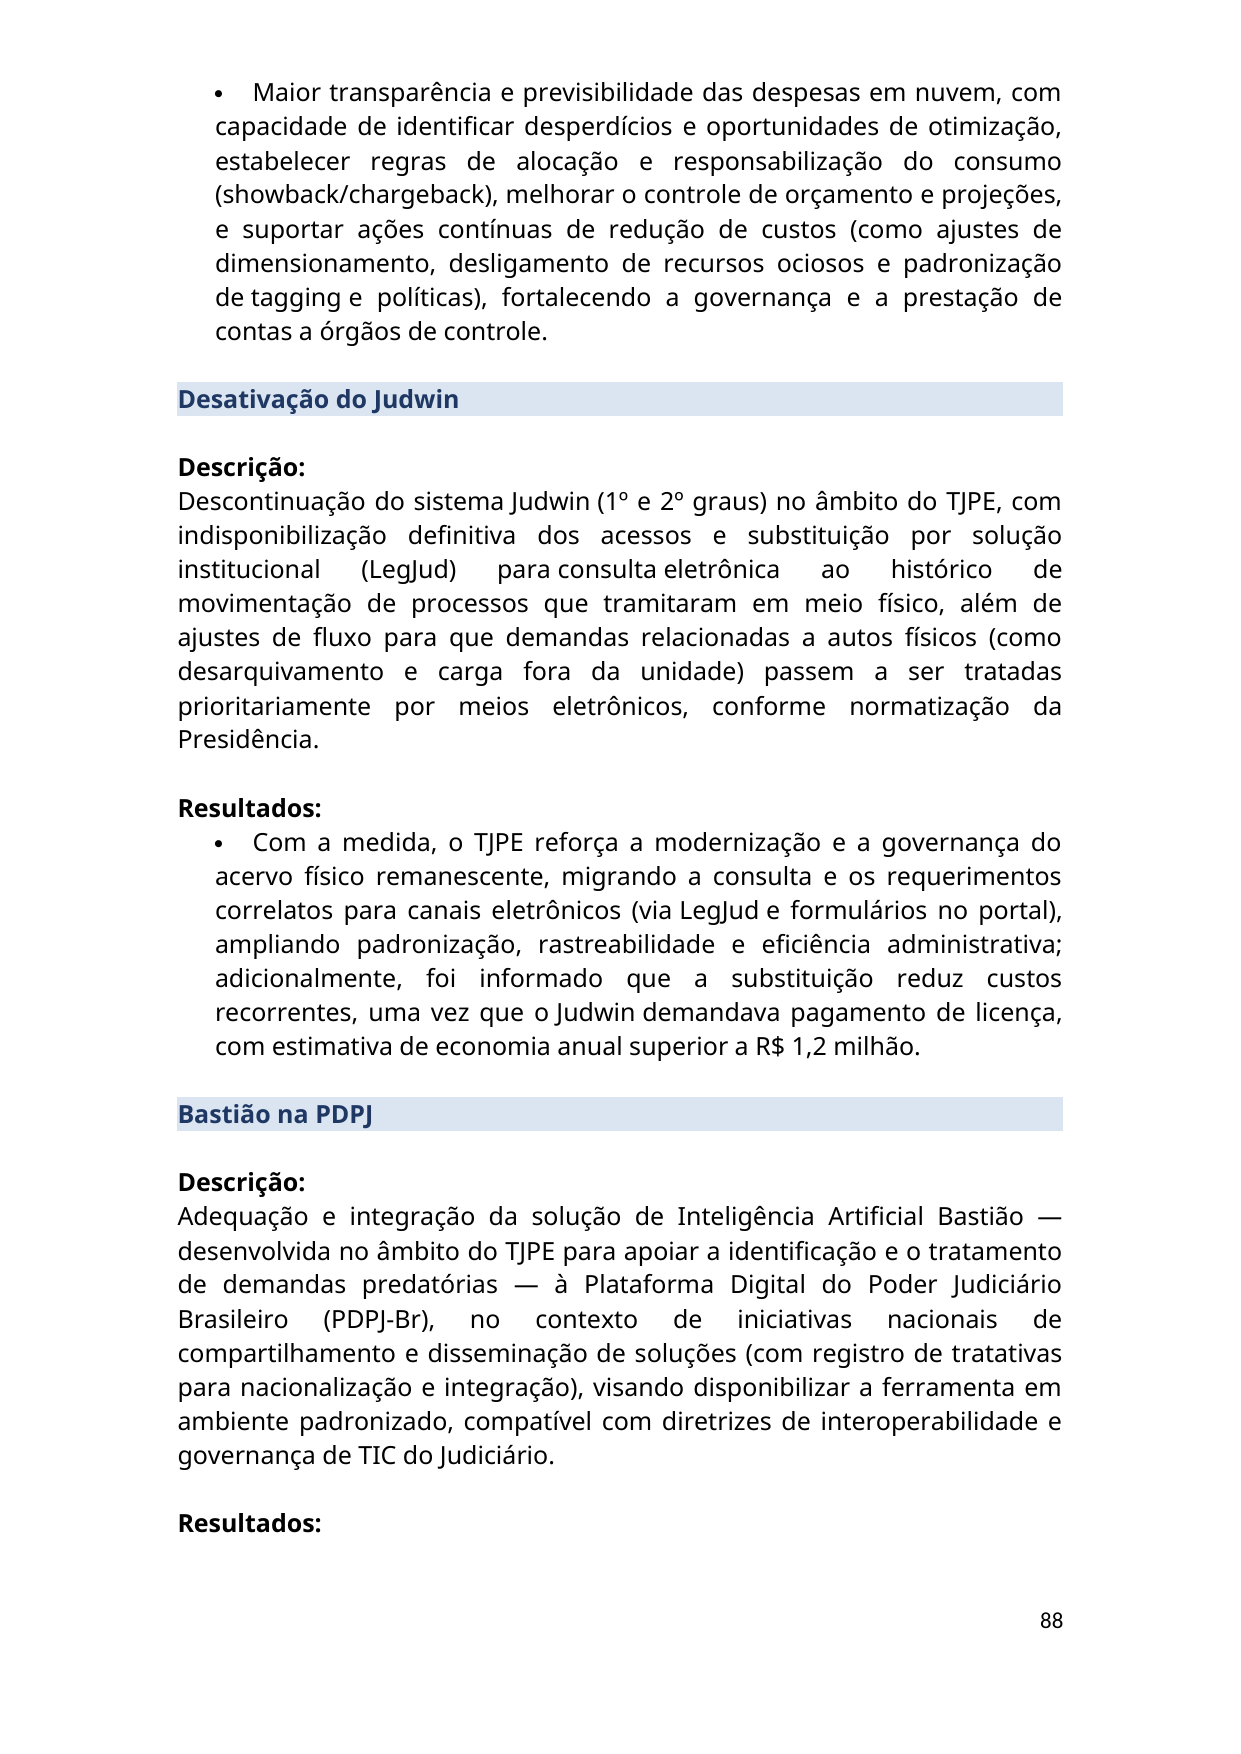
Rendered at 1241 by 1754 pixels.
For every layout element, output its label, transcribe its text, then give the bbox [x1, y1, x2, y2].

text Resultados: [177, 790, 1063, 824]
text Desativação do Judwin [177, 382, 1063, 416]
text Descrição: [177, 450, 1063, 484]
text Adequação e integração da solução de Inteligência Artificial Bastião — desenvolvida no âmbito do TJPE para apoiar a identificação e o tratamento de demandas predatórias — à Plataforma Digital do Poder Judiciário Brasileiro (PDPJ-Br), no contexto de iniciativas nacionais de compartilhamento e disseminação de soluções (com registro de tratativas para nacionalização e integração), visando disponibilizar a ferramenta em ambiente padronizado, compatível com diretrizes de interoperabilidade e governança de TIC do Judiciário. [177, 1199, 1063, 1472]
text Descontinuação do sistema Judwin (1º e 2º graus) no âmbito do TJPE, com indisponibilização definitiva dos acessos e substituição por solução institucional (LegJud) para consulta eletrônica ao histórico de movimentação de processos que tramitaram em meio físico, além de ajustes de fluxo para que demandas relacionadas a autos físicos (como desarquivamento e carga fora da unidade) passem a ser tratadas prioritariamente por meios eletrônicos, conforme normatização da Presidência. [177, 484, 1063, 756]
text Resultados: [177, 1506, 1063, 1540]
text Descrição: [177, 1165, 1063, 1199]
text Bastião na PDPJ [177, 1097, 1063, 1131]
list Maior transparência e previsibilidade das despesas em nuvem, com capacidade de identificar desperdícios e oportunidades de otimização, estabelecer regras de alocação e responsabilização do consumo (showback/chargeback), melhorar o controle de orçamento e projeções, e suportar ações contínuas de redução de custos (como ajustes de dimensionamento, desligamento de recursos ociosos e padronização de tagging e políticas), fortalecendo a governança e a prestação de contas a órgãos de controle. [215, 75, 1063, 347]
list Com a medida, o TJPE reforça a modernização e a governança do acervo físico remanescente, migrando a consulta e os requerimentos correlatos para canais eletrônicos (via LegJud e formulários no portal), ampliando padronização, rastreabilidade e eficiência administrativa; adicionalmente, foi informado que a substituição reduz custos recorrentes, uma vez que o Judwin demandava pagamento de licença, com estimativa de economia anual superior a R$ 1,2 milhão. [215, 824, 1063, 1063]
